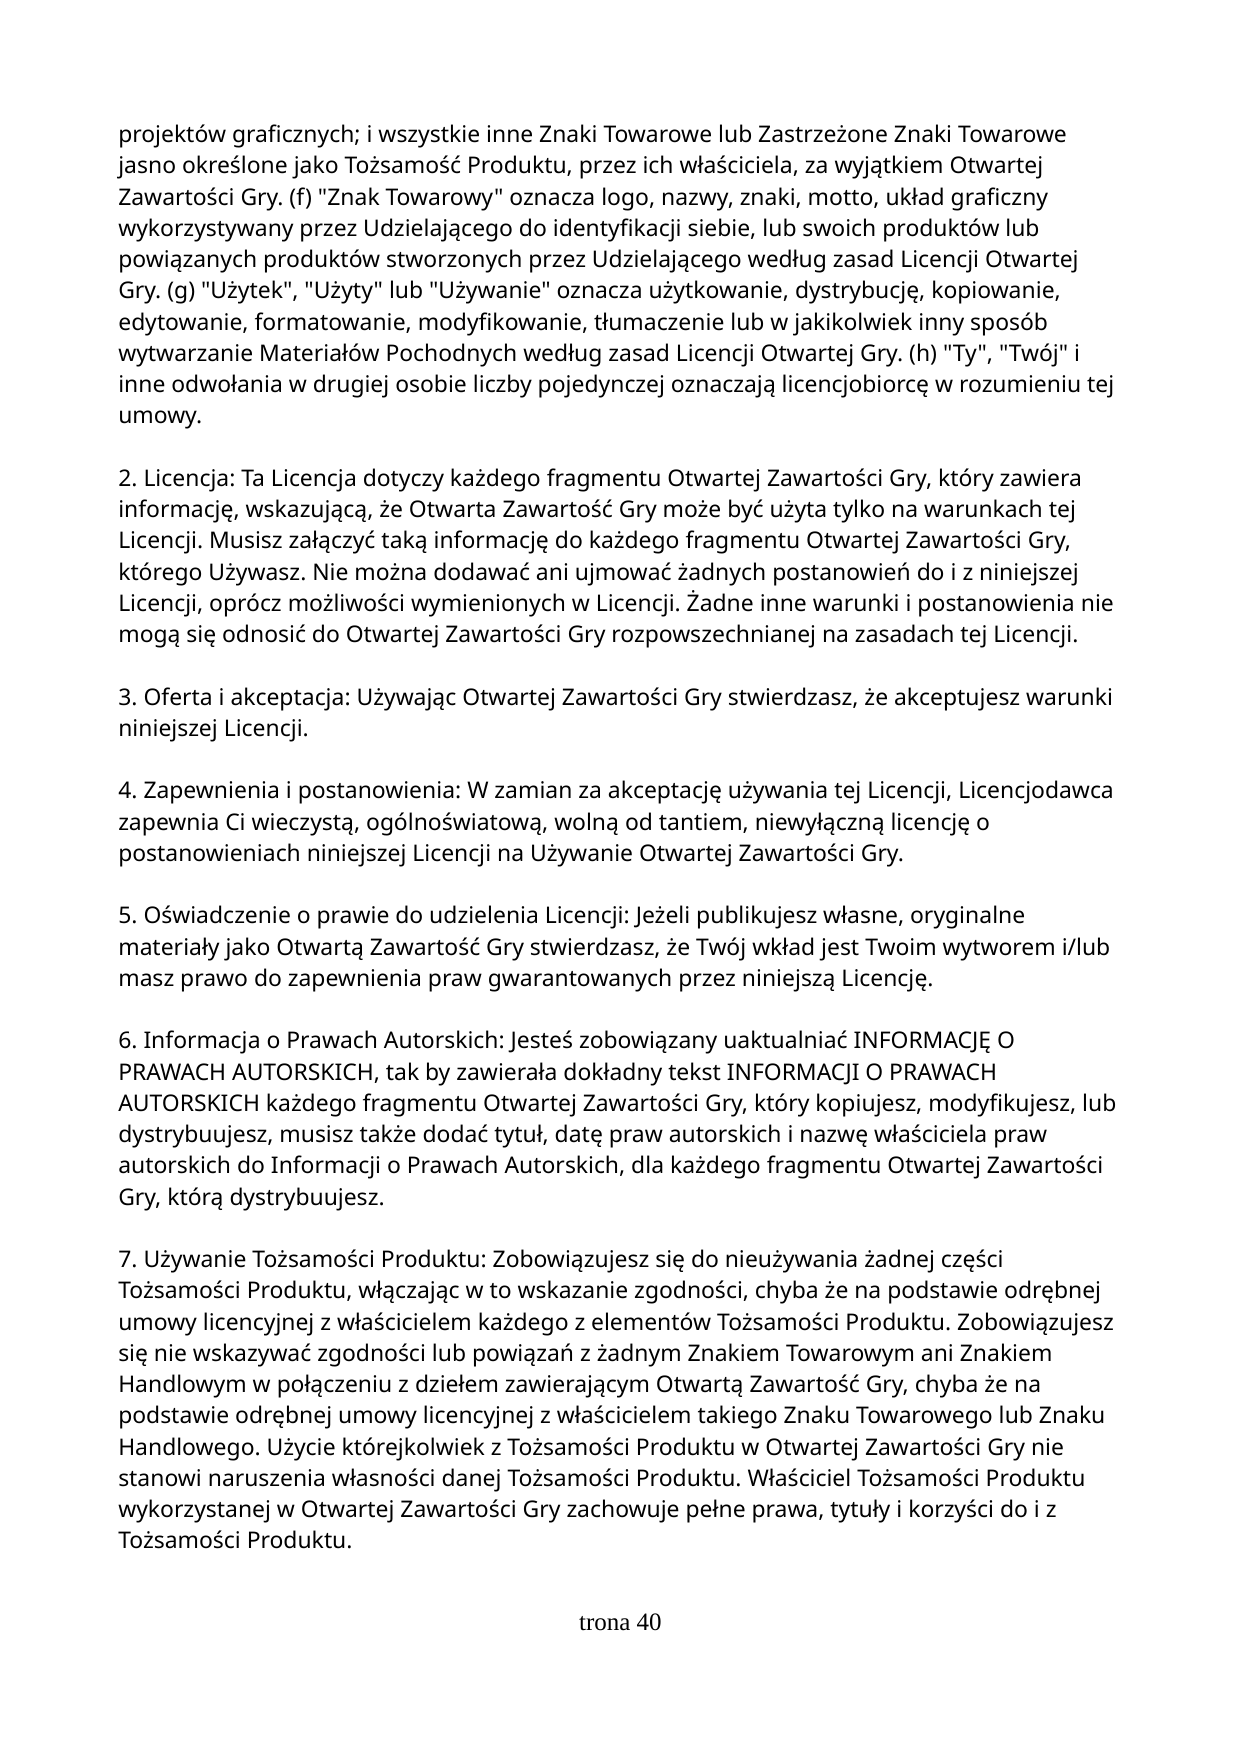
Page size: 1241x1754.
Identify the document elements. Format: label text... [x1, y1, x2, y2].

text 3. Oferta i akceptacja: Używając Otwartej Zawartości Gry stwierdzasz, że akceptujesz warunki niniejszej Licencji. [118, 681, 1122, 743]
text 2. Licencja: Ta Licencja dotyczy każdego fragmentu Otwartej Zawartości Gry, który zawiera informację, wskazującą, że Otwarta Zawartość Gry może być użyta tylko na warunkach tej Licencji. Musisz załączyć taką informację do każdego fragmentu Otwartej Zawartości Gry, którego Używasz. Nie można dodawać ani ujmować żadnych postanowień do i z niniejszej Licencji, oprócz możliwości wymienionych w Licencji. Żadne inne warunki i postanowienia nie mogą się odnosić do Otwartej Zawartości Gry rozpowszechnianej na zasadach tej Licencji. [118, 462, 1122, 649]
text projektów graficznych; i wszystkie inne Znaki Towarowe lub Zastrzeżone Znaki Towarowe jasno określone jako Tożsamość Produktu, przez ich właściciela, za wyjątkiem Otwartej Zawartości Gry. (f) "Znak Towarowy" oznacza logo, nazwy, znaki, motto, układ graficzny wykorzystywany przez Udzielającego do identyfikacji siebie, lub swoich produktów lub powiązanych produktów stworzonych przez Udzielającego według zasad Licencji Otwartej Gry. (g) "Użytek", "Użyty" lub "Używanie" oznacza użytkowanie, dystrybucję, kopiowanie, edytowanie, formatowanie, modyfikowanie, tłumaczenie lub w jakikolwiek inny sposób wytwarzanie Materiałów Pochodnych według zasad Licencji Otwartej Gry. (h) "Ty", "Twój" i inne odwołania w drugiej osobie liczby pojedynczej oznaczają licencjobiorcę w rozumieniu tej umowy. [118, 118, 1122, 431]
text 6. Informacja o Prawach Autorskich: Jesteś zobowiązany uaktualniać INFORMACJĘ O PRAWACH AUTORSKICH, tak by zawierała dokładny tekst INFORMACJI O PRAWACH AUTORSKICH każdego fragmentu Otwartej Zawartości Gry, który kopiujesz, modyfikujesz, lub dystrybuujesz, musisz także dodać tytuł, datę praw autorskich i nazwę właściciela praw autorskich do Informacji o Prawach Autorskich, dla każdego fragmentu Otwartej Zawartości Gry, którą dystrybuujesz. [118, 1024, 1122, 1212]
text 5. Oświadczenie o prawie do udzielenia Licencji: Jeżeli publikujesz własne, oryginalne materiały jako Otwartą Zawartość Gry stwierdzasz, że Twój wkład jest Twoim wytworem i/lub masz prawo do zapewnienia praw gwarantowanych przez niniejszą Licencję. [118, 899, 1122, 993]
text 4. Zapewnienia i postanowienia: W zamian za akceptację używania tej Licencji, Licencjodawca zapewnia Ci wieczystą, ogólnoświatową, wolną od tantiem, niewyłączną licencję o postanowieniach niniejszej Licencji na Używanie Otwartej Zawartości Gry. [118, 774, 1122, 868]
text 7. Używanie Tożsamości Produktu: Zobowiązujesz się do nieużywania żadnej części Tożsamości Produktu, włączając w to wskazanie zgodności, chyba że na podstawie odrębnej umowy licencyjnej z właścicielem każdego z elementów Tożsamości Produktu. Zobowiązujesz się nie wskazywać zgodności lub powiązań z żadnym Znakiem Towarowym ani Znakiem Handlowym w połączeniu z dziełem zawierającym Otwartą Zawartość Gry, chyba że na podstawie odrębnej umowy licencyjnej z właścicielem takiego Znaku Towarowego lub Znaku Handlowego. Użycie którejkolwiek z Tożsamości Produktu w Otwartej Zawartości Gry nie stanowi naruszenia własności danej Tożsamości Produktu. Właściciel Tożsamości Produktu wykorzystanej w Otwartej Zawartości Gry zachowuje pełne prawa, tytuły i korzyści do i z Tożsamości Produktu. [118, 1243, 1122, 1556]
